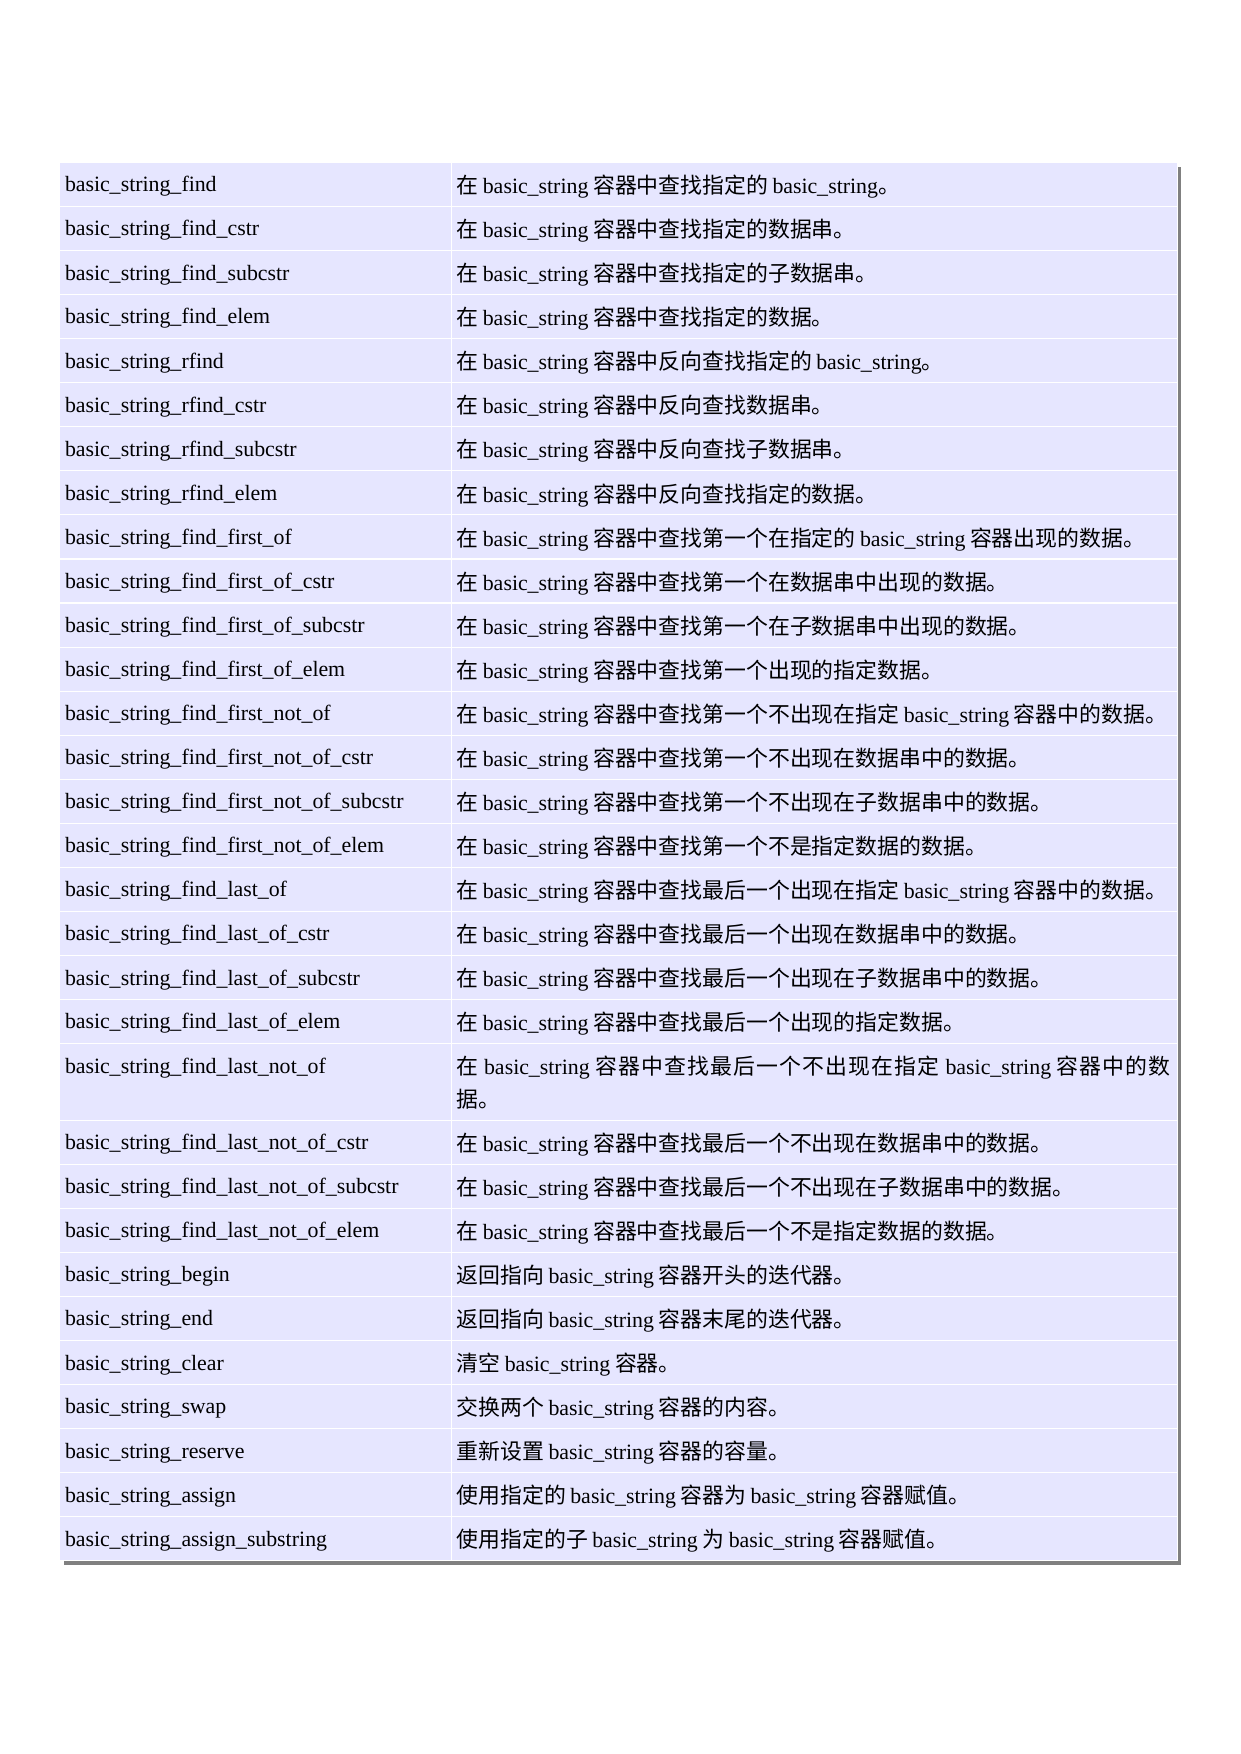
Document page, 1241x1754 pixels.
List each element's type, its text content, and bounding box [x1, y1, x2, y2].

table_cell 在basic_string容器中查找最后一个不出现在指定basic_string容器中的数据。 [452, 1044, 1177, 1120]
table_cell basic_string_find_last_of [60, 868, 451, 911]
table_cell basic_string_find_first_not_of_elem [60, 824, 451, 867]
table_cell 在basic_string容器中查找最后一个出现在数据串中的数据。 [452, 912, 1177, 955]
table_cell 在basic_string容器中反向查找数据串。 [452, 383, 1177, 426]
table_cell 在basic_string容器中查找最后一个不是指定数据的数据。 [452, 1209, 1177, 1252]
table_cell basic_string_begin [60, 1253, 451, 1296]
table_cell 在basic_string容器中查找第一个在指定的basic_string容器出现的数据。 [452, 515, 1177, 558]
table_cell basic_string_find_first_of_cstr [60, 560, 451, 602]
table_cell 在basic_string容器中查找第一个不出现在子数据串中的数据。 [452, 780, 1177, 823]
table_cell 清空basic_string容器。 [452, 1341, 1177, 1384]
table_cell 返回指向basic_string容器末尾的迭代器。 [452, 1297, 1177, 1340]
table_cell basic_string_find_first_not_of [60, 692, 451, 735]
table_cell 在basic_string容器中查找第一个在数据串中出现的数据。 [452, 560, 1177, 602]
table_cell 在basic_string容器中查找指定的数据。 [452, 295, 1177, 338]
table_cell basic_string_find_last_of_elem [60, 1000, 451, 1043]
table_cell basic_string_rfind_elem [60, 471, 451, 514]
table_cell basic_string_rfind_subcstr [60, 427, 451, 470]
table_cell 在basic_string容器中查找指定的数据串。 [452, 207, 1177, 250]
table_cell basic_string_find_last_not_of_elem [60, 1209, 451, 1252]
table_cell 返回指向basic_string容器开头的迭代器。 [452, 1253, 1177, 1296]
table_cell basic_string_assign [60, 1473, 451, 1516]
table_cell 在basic_string容器中查找最后一个出现的指定数据。 [452, 1000, 1177, 1043]
table_cell basic_string_rfind_cstr [60, 383, 451, 426]
table_cell 在basic_string容器中查找最后一个不出现在数据串中的数据。 [452, 1121, 1177, 1164]
table_cell basic_string_find_elem [60, 295, 451, 338]
table_cell basic_string_rfind [60, 339, 451, 382]
table_cell 在basic_string容器中查找指定的子数据串。 [452, 251, 1177, 294]
table_cell basic_string_swap [60, 1385, 451, 1428]
table_cell 在basic_string容器中查找最后一个出现在子数据串中的数据。 [452, 956, 1177, 999]
table_cell 交换两个basic_string容器的内容。 [452, 1385, 1177, 1428]
table_cell 使用指定的子basic_string为basic_string容器赋值。 [452, 1517, 1177, 1560]
table_cell 在basic_string容器中查找第一个不出现在指定basic_string容器中的数据。 [452, 692, 1177, 735]
table_cell basic_string_find_first_of_subcstr [60, 604, 451, 647]
table_cell basic_string_clear [60, 1341, 451, 1384]
table_cell basic_string_find_cstr [60, 207, 451, 250]
table_cell basic_string_find_last_not_of_cstr [60, 1121, 451, 1164]
table_cell 在basic_string容器中反向查找指定的basic_string。 [452, 339, 1177, 382]
table_cell basic_string_find_last_of_cstr [60, 912, 451, 955]
table_cell basic_string_find_subcstr [60, 251, 451, 294]
table_cell 在basic_string容器中查找指定的basic_string。 [452, 163, 1177, 206]
table_cell basic_string_find_last_of_subcstr [60, 956, 451, 999]
table_cell 在basic_string容器中反向查找指定的数据。 [452, 471, 1177, 514]
table_cell basic_string_find_first_of [60, 515, 451, 558]
table_cell 使用指定的basic_string容器为basic_string容器赋值。 [452, 1473, 1177, 1516]
table_cell basic_string_find [60, 163, 451, 206]
table_cell basic_string_end [60, 1297, 451, 1340]
table_cell 在basic_string容器中反向查找子数据串。 [452, 427, 1177, 470]
table_cell basic_string_find_first_of_elem [60, 648, 451, 691]
table_cell basic_string_find_last_not_of [60, 1044, 451, 1120]
table_cell 在basic_string容器中查找最后一个不出现在子数据串中的数据。 [452, 1165, 1177, 1208]
table_cell basic_string_find_last_not_of_subcstr [60, 1165, 451, 1208]
table_cell 在basic_string容器中查找第一个不出现在数据串中的数据。 [452, 736, 1177, 779]
table_cell 在basic_string容器中查找最后一个出现在指定basic_string容器中的数据。 [452, 868, 1177, 911]
table_cell basic_string_reserve [60, 1429, 451, 1472]
table_cell basic_string_find_first_not_of_cstr [60, 736, 451, 779]
table_cell basic_string_assign_substring [60, 1517, 451, 1560]
table_cell 重新设置basic_string容器的容量。 [452, 1429, 1177, 1472]
table_cell basic_string_find_first_not_of_subcstr [60, 780, 451, 823]
table_cell 在basic_string容器中查找第一个出现的指定数据。 [452, 648, 1177, 691]
table_cell 在basic_string容器中查找第一个不是指定数据的数据。 [452, 824, 1177, 867]
table_cell 在basic_string容器中查找第一个在子数据串中出现的数据。 [452, 604, 1177, 647]
